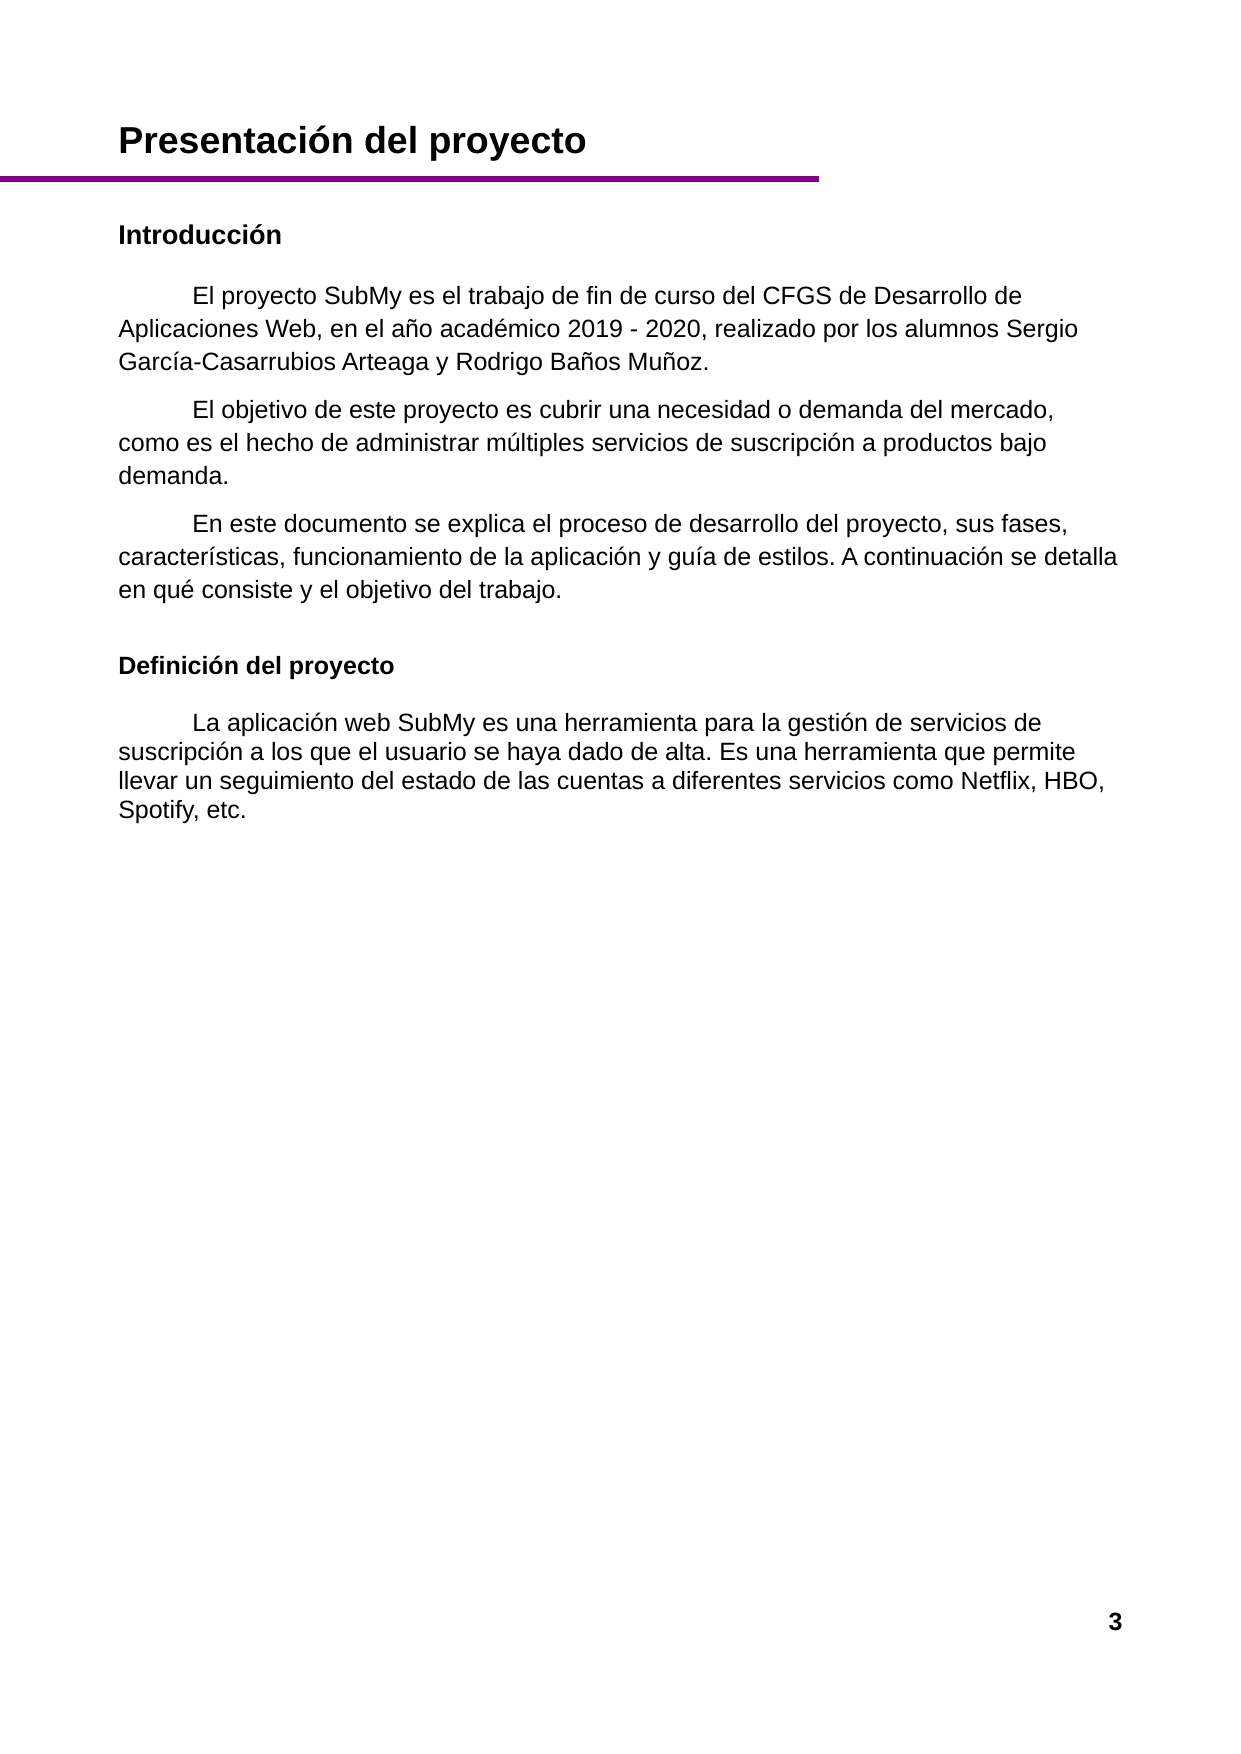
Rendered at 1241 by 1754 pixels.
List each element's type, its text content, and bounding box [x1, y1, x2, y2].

text La aplicación web SubMy es una herramienta para la gestión de servicios de suscripción a los que el usuario se haya dado de alta. Es una herramienta que permite llevar un seguimiento del estado de las cuentas a diferentes servicios como Netflix, HBO, Spotify, etc. [118, 708, 1122, 823]
text En este documento se explica el proceso de desarrollo del proyecto, sus fases, características, funcionamiento de la aplicación y guía de estilos. A continuación se detalla en qué consiste y el objetivo del trabajo. [118, 508, 1122, 603]
text El proyecto SubMy es el trabajo de fin de curso del CFGS de Desarrollo de Aplicaciones Web, en el año académico 2019 - 2020, realizado por los alumnos Sergio García-Casarrubios Arteaga y Rodrigo Baños Muñoz. [118, 281, 1122, 376]
text Definición del proyecto [118, 651, 1122, 680]
text El objetivo de este proyecto es cubrir una necesidad o demanda del mercado, como es el hecho de administrar múltiples servicios de suscripción a productos bajo demanda. [118, 395, 1122, 490]
text Presentación del proyecto [118, 118, 1122, 161]
text Introducción [118, 219, 1122, 250]
